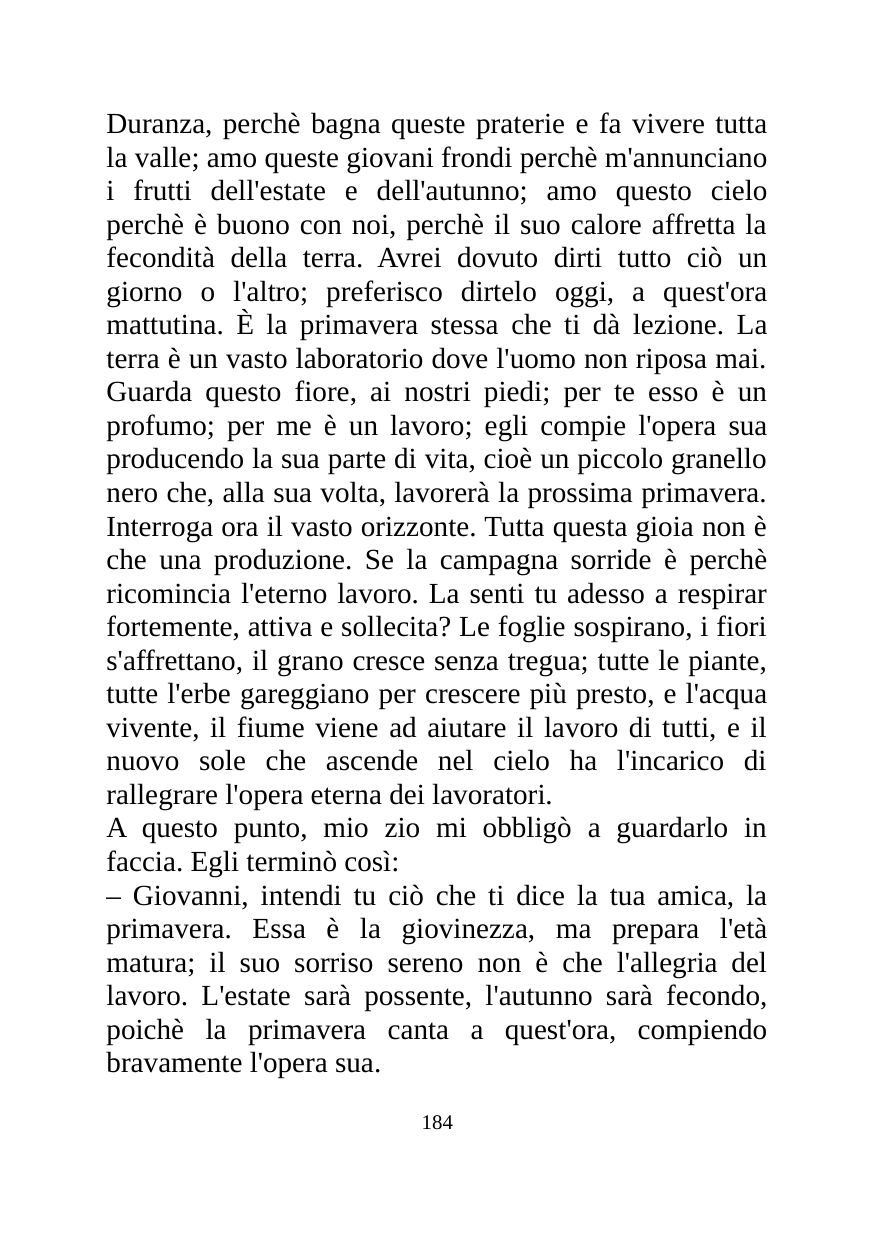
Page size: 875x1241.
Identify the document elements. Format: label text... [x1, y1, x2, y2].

text Duranza, perchè bagna queste praterie e fa vivere tutta la valle; amo queste giovani frondi perchè m'annunciano i frutti dell'estate e dell'autunno; amo questo cielo perchè è buono con noi, perchè il suo calore affretta la fecondità della terra. Avrei dovuto dirti tutto ciò un giorno o l'altro; preferisco dirtelo oggi, a quest'ora mattutina. È la primavera stessa che ti dà lezione. La terra è un vasto laboratorio dove l'uomo non riposa mai. Guarda questo fiore, ai nostri piedi; per te esso è un profumo; per me è un lavoro; egli compie l'opera sua producendo la sua parte di vita, cioè un piccolo granello nero che, alla sua volta, lavorerà la prossima primavera. Interroga ora il vasto orizzonte. Tutta questa gioia non è che una produzione. Se la campagna sorride è perchè ricomincia l'eterno lavoro. La senti tu adesso a respirar fortemente, attiva e sollecita? Le foglie sospirano, i fiori s'affrettano, il grano cresce senza tregua; tutte le piante, tutte l'erbe gareggiano per crescere più presto, e l'acqua vivente, il fiume viene ad aiutare il lavoro di tutti, e il nuovo sole che ascende nel cielo ha l'incarico di rallegrare l'opera eterna dei lavoratori. [106, 106, 768, 811]
text – Giovanni, intendi tu ciò che ti dice la tua amica, la primavera. Essa è la giovinezza, ma prepara l'età matura; il suo sorriso sereno non è che l'allegria del lavoro. L'estate sarà possente, l'autunno sarà fecondo, poichè la primavera canta a quest'ora, compiendo bravamente l'opera sua. [106, 878, 768, 1079]
text A questo punto, mio zio mi obbligò a guardarlo in faccia. Egli terminò così: [106, 811, 768, 878]
